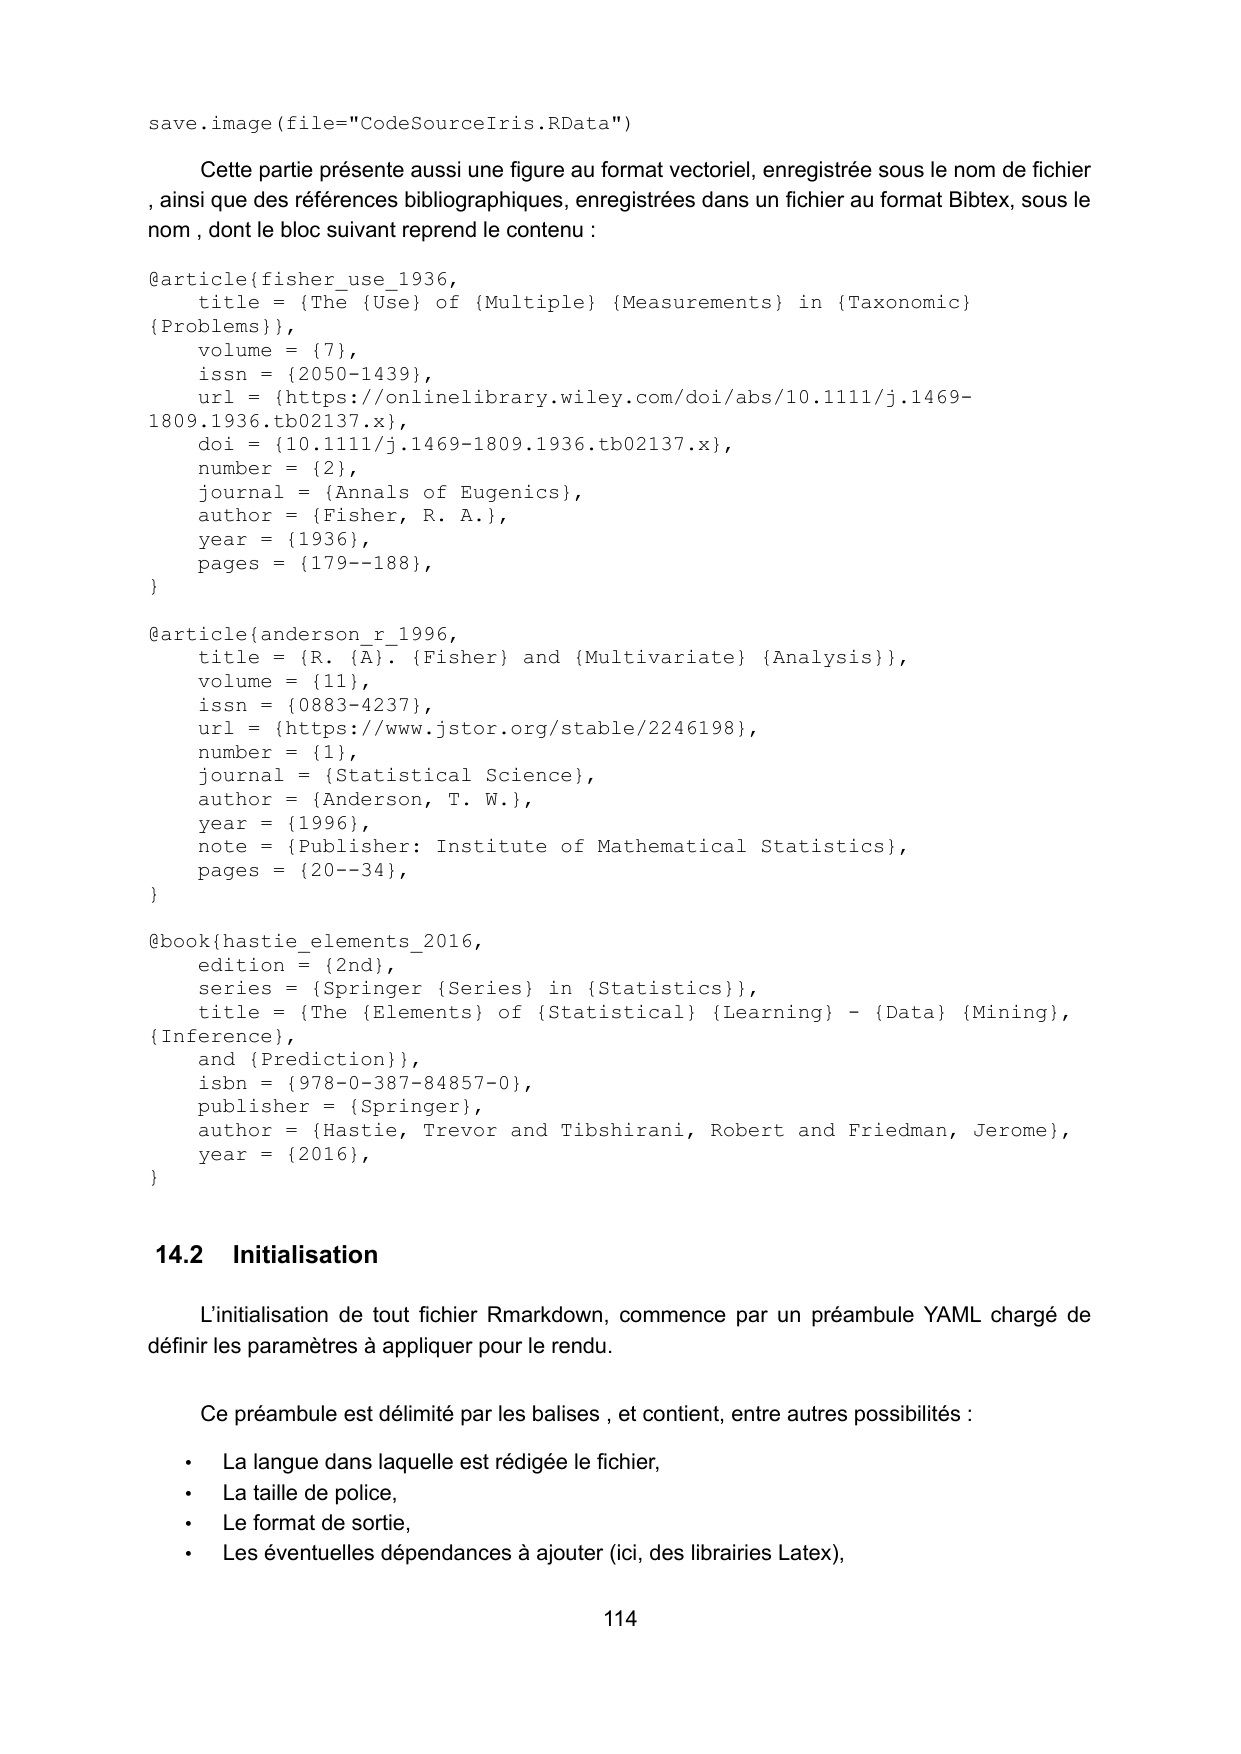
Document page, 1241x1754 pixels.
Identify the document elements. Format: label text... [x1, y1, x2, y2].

text year = {1996}, [148, 812, 1093, 835]
text author = {Anderson, T. W.}, [148, 788, 1093, 812]
text title = {The {Use} of {Multiple} {Measurements} in {Taxonomic} {Problems}}, [148, 292, 1093, 339]
text title = {R. {A}. {Fisher} and {Multivariate} {Analysis}}, [148, 646, 1093, 670]
text Ce préambule est délimité par les balises , et contient, entre autres possibilités : [148, 1401, 1093, 1426]
text isbn = {978-0-387-84857-0}, [148, 1072, 1093, 1096]
text @article{anderson_r_1996, [148, 623, 1093, 646]
text series = {Springer {Series} in {Statistics}}, [148, 977, 1093, 1001]
text edition = {2nd}, [148, 954, 1093, 977]
text url = {https://www.jstor.org/stable/2246198}, [148, 717, 1093, 741]
text note = {Publisher: Institute of Mathematical Statistics}, [148, 835, 1093, 859]
list La langue dans laquelle est rédigée le fichier, [185, 1449, 1093, 1474]
text title = {The {Elements} of {Statistical} {Learning} - {Data} {Mining}, {Inference}, [148, 1001, 1093, 1048]
text } [148, 575, 1093, 599]
text volume = {7}, [148, 339, 1093, 362]
text issn = {0883-4237}, [148, 693, 1093, 717]
text author = {Hastie, Trevor and Tibshirani, Robert and Friedman, Jerome}, [148, 1119, 1093, 1143]
text L’initialisation de tout fichier Rmarkdown, commence par un préambule YAML chargé de définir les paramètres à appliquer pour le rendu. [148, 1302, 1093, 1358]
text doi = {10.1111/j.1469-1809.1936.tb02137.x}, [148, 433, 1093, 457]
text Cette partie présente aussi une figure au format vectoriel, enregistrée sous le nom de fichier , ainsi que des références bibliographiques, enregistrées dans un fichier au format Bibtex, sous le nom , dont le bloc suivant reprend le contenu : [148, 157, 1093, 242]
text journal = {Annals of Eugenics}, [148, 481, 1093, 504]
text pages = {20--34}, [148, 859, 1093, 883]
list La taille de police, [185, 1479, 1093, 1505]
text pages = {179--188}, [148, 552, 1093, 575]
text publisher = {Springer}, [148, 1096, 1093, 1119]
text issn = {2050-1439}, [148, 362, 1093, 386]
text volume = {11}, [148, 670, 1093, 693]
text number = {1}, [148, 741, 1093, 764]
subtitle Initialisation [148, 1240, 1093, 1269]
text } [148, 883, 1093, 906]
list Les éventuelles dépendances à ajouter (ici, des librairies Latex), [185, 1540, 1093, 1565]
text and {Prediction}}, [148, 1048, 1093, 1072]
text author = {Fisher, R. A.}, [148, 504, 1093, 528]
text @book{hastie_elements_2016, [148, 930, 1093, 954]
text journal = {Statistical Science}, [148, 764, 1093, 788]
text @article{fisher_use_1936, [148, 268, 1093, 292]
list Le format de sortie, [185, 1510, 1093, 1535]
text year = {2016}, [148, 1143, 1093, 1166]
text save.image(file="CodeSourceIris.RData") [148, 112, 1093, 136]
text year = {1936}, [148, 528, 1093, 552]
text number = {2}, [148, 457, 1093, 481]
text url = {https://onlinelibrary.wiley.com/doi/abs/10.1111/j.1469-1809.1936.tb02137.x}, [148, 386, 1093, 433]
text } [148, 1166, 1093, 1190]
